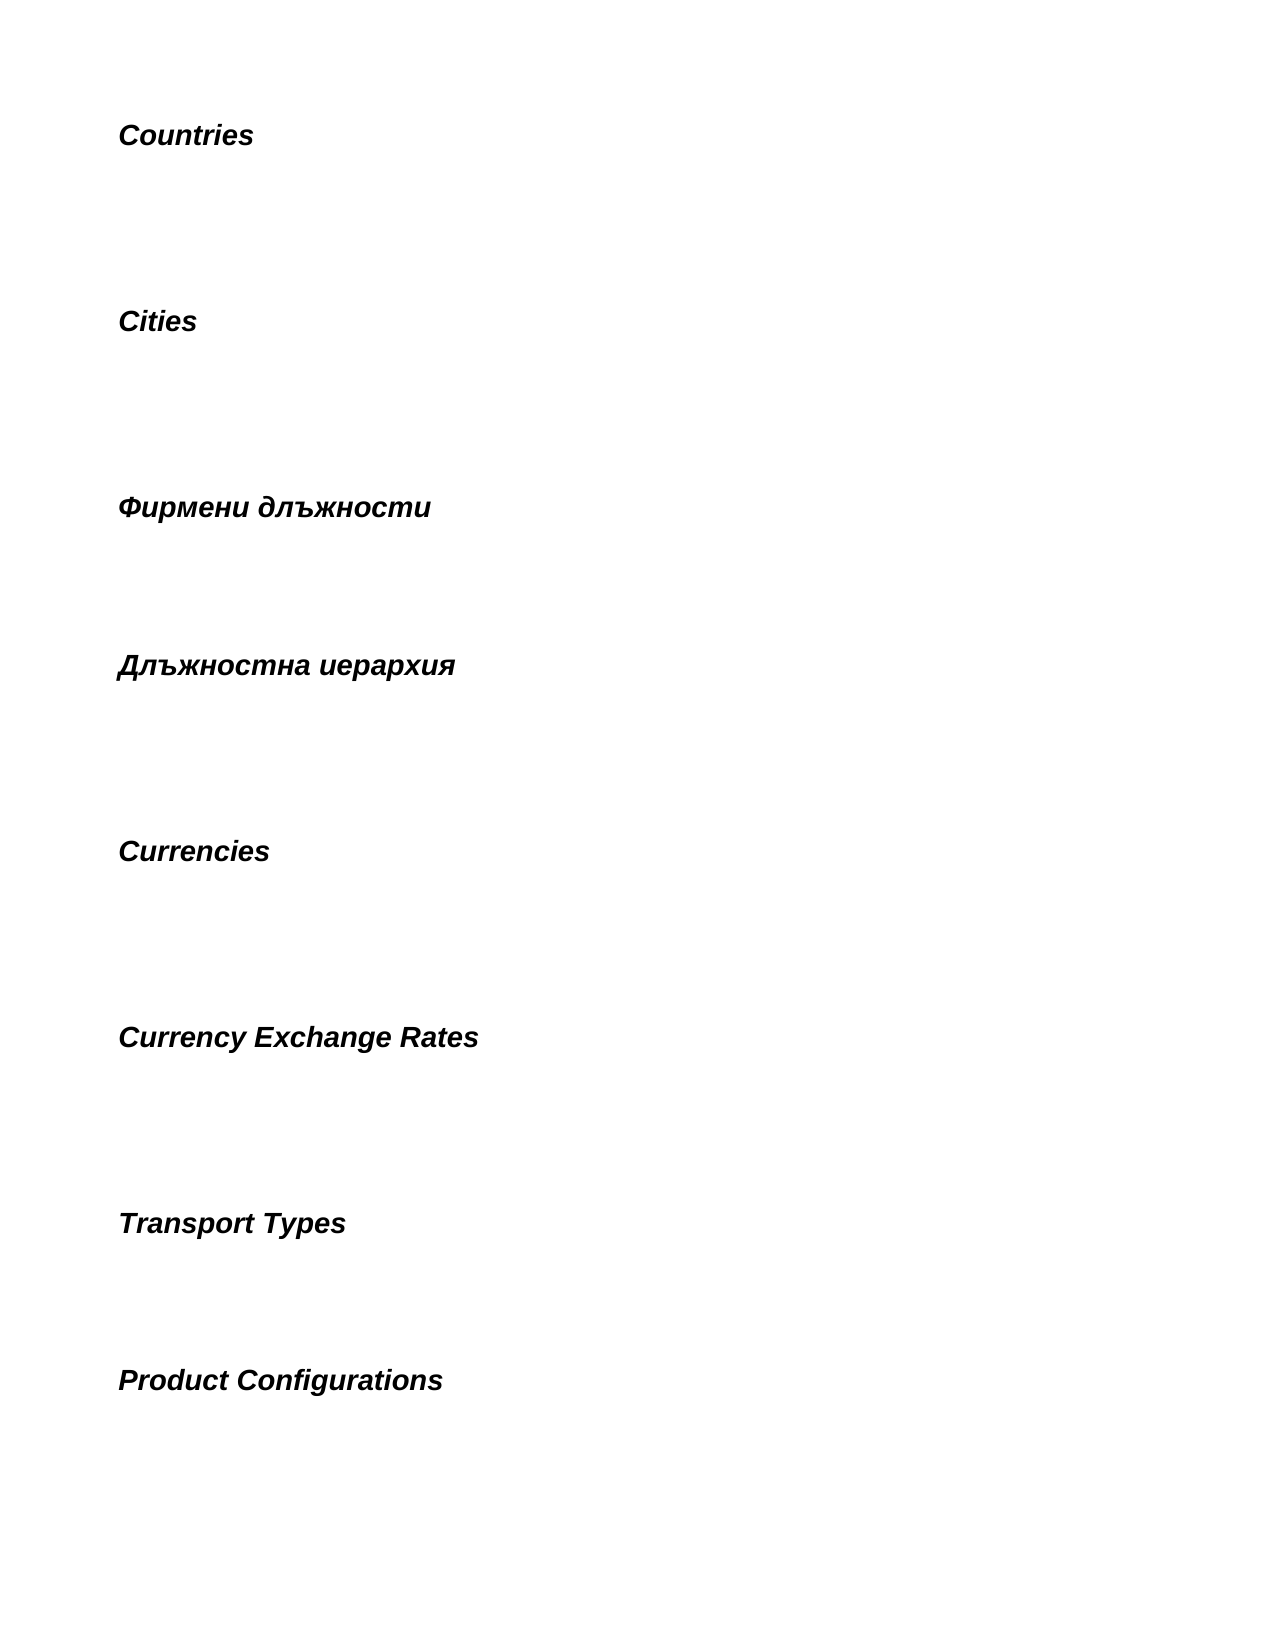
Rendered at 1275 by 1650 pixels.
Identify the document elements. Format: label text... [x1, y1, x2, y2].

subtitle Currencies [118, 833, 1157, 867]
subtitle Currency Exchange Rates [118, 1019, 1157, 1053]
subtitle Countries [118, 118, 1157, 152]
subtitle Product Configurations [118, 1363, 1157, 1396]
subtitle Длъжностна иерархия [118, 647, 1157, 681]
subtitle Фирмени длъжности [118, 490, 1157, 524]
subtitle Transport Types [118, 1206, 1157, 1239]
subtitle Cities [118, 304, 1157, 338]
